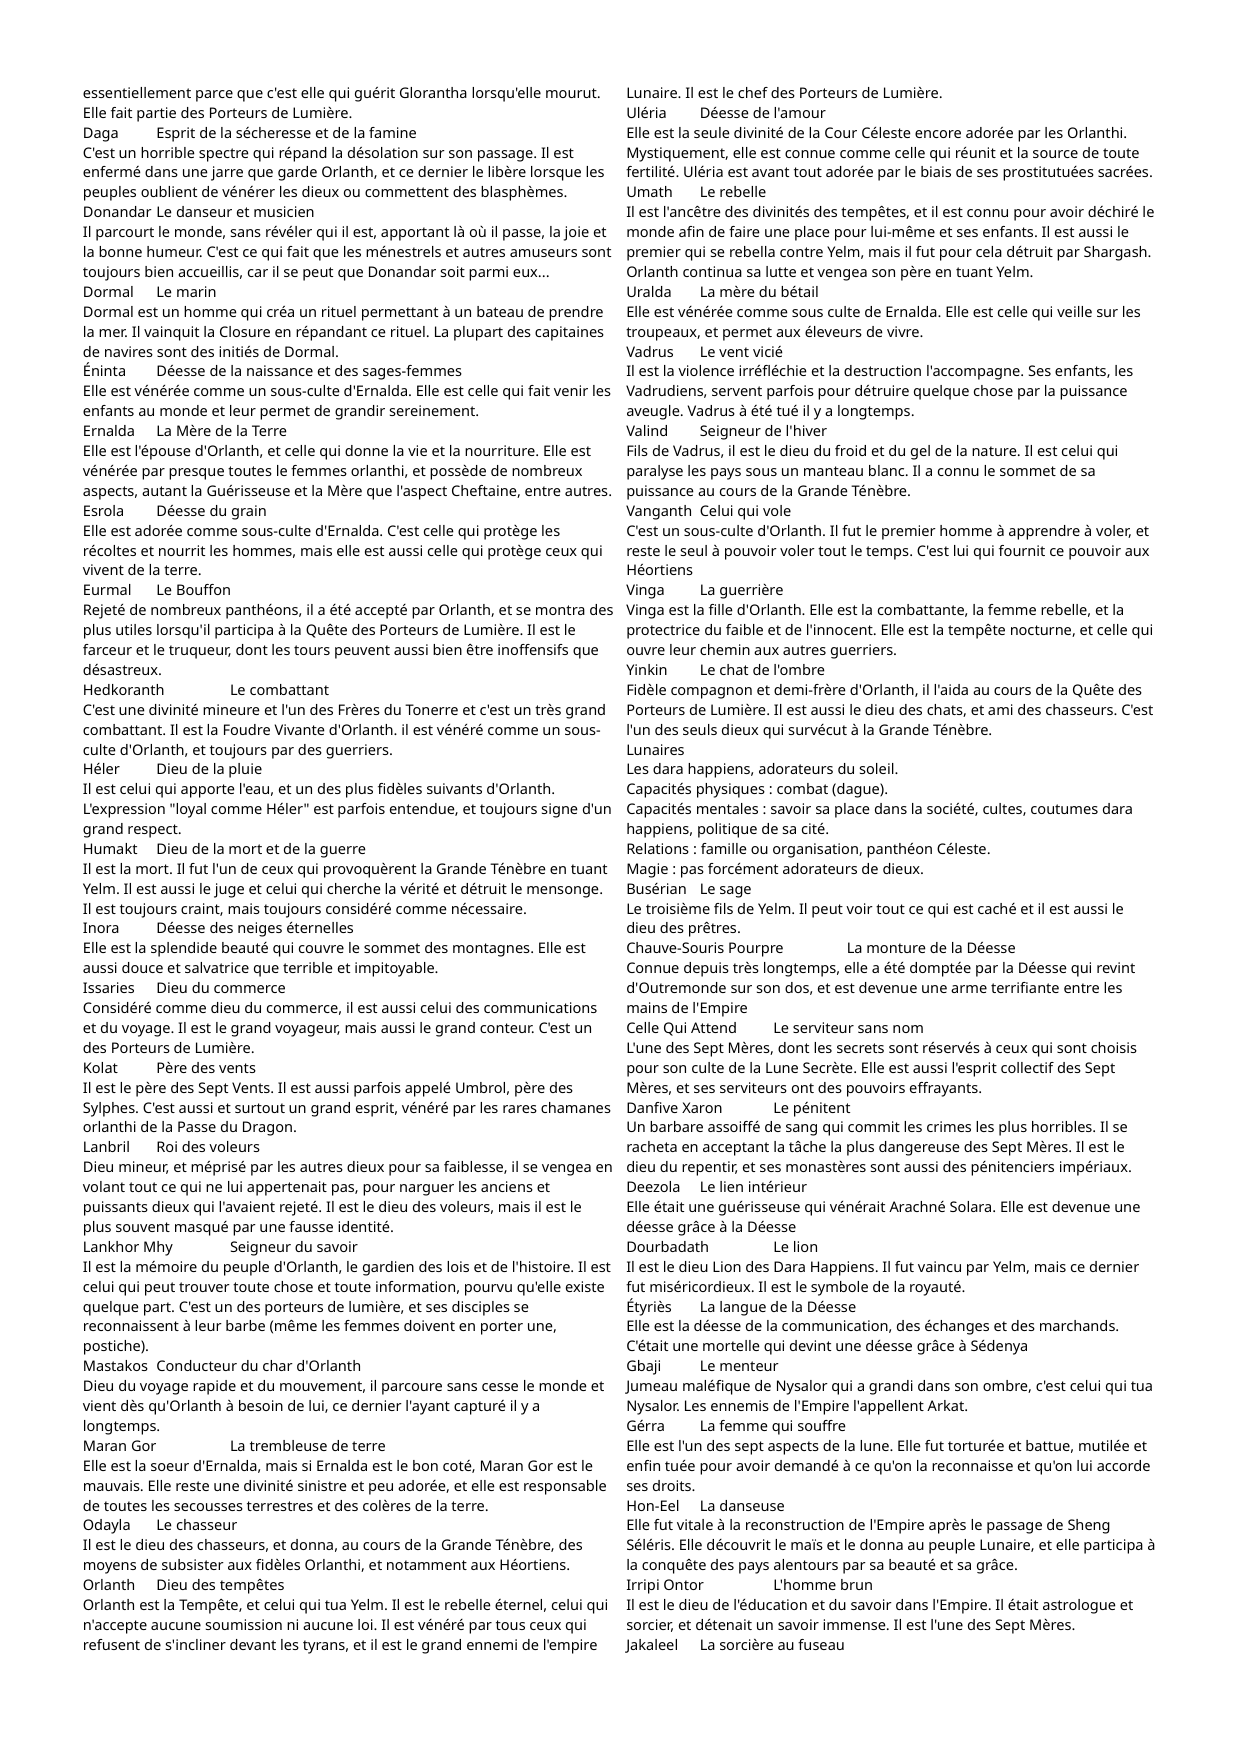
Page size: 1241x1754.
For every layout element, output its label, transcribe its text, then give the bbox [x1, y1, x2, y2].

text Jumeau maléfique de Nysalor qui a grandi dans son ombre, c'est celui qui tua Nysalor. Les ennemis de l'Empire l'appellent Arkat. [626, 1376, 1157, 1416]
text Fils de Vadrus, il est le dieu du froid et du gel de la nature. Il est celui qui paralyse les pays sous un manteau blanc. Il a connu le sommet de sa puissance au cours de la Grande Ténèbre. [626, 441, 1157, 501]
text Elle fut vitale à la reconstruction de l'Empire après le passage de Sheng Séléris. Elle découvrit le maïs et le donna au peuple Lunaire, et elle participa à la conquête des pays alentours par sa beauté et sa grâce. [626, 1515, 1157, 1575]
text Rejeté de nombreux panthéons, il a été accepté par Orlanth, et se montra des plus utiles lorsqu'il participa à la Quête des Porteurs de Lumière. Il est le farceur et le truqueur, dont les tours peuvent aussi bien être inoffensifs que désastreux. [83, 600, 614, 679]
text Éninta Déesse de la naissance et des sages-femmes [83, 361, 614, 381]
text Inora Déesse des neiges éternelles [83, 918, 614, 938]
text Daga Esprit de la sécheresse et de la famine [83, 122, 614, 142]
text Hon-Eel La danseuse [626, 1495, 1157, 1515]
text Elle est la déesse de la communication, des échanges et des marchands. C'était une mortelle qui devint une déesse grâce à Sédenya [626, 1316, 1157, 1356]
text Dourbadath Le lion [626, 1237, 1157, 1257]
text Esrola Déesse du grain [83, 501, 614, 520]
text Donandar Le danseur et musicien [83, 202, 614, 222]
text Dieu mineur, et méprisé par les autres dieux pour sa faiblesse, il se vengea en volant tout ce qui ne lui appertenait pas, pour narguer les anciens et puissants dieux qui l'avaient rejeté. Il est le dieu des voleurs, mais il est le plus souvent masqué par une fausse identité. [83, 1157, 614, 1237]
text Irripi Ontor L'homme brun [626, 1575, 1157, 1595]
text Odayla Le chasseur [83, 1515, 614, 1535]
text Relations : famille ou organisation, panthéon Céleste. [626, 839, 1157, 859]
text Yinkin Le chat de l'ombre [626, 660, 1157, 679]
text Dieu du voyage rapide et du mouvement, il parcoure sans cesse le monde et vient dès qu'Orlanth à besoin de lui, ce dernier l'ayant capturé il y a longtemps. [83, 1376, 614, 1436]
text Elle est l'un des sept aspects de la lune. Elle fut torturée et battue, mutilée et enfin tuée pour avoir demandé à ce qu'on la reconnaisse et qu'on lui accorde ses droits. [626, 1436, 1157, 1495]
text Étyriès La langue de la Déesse [626, 1296, 1157, 1316]
text Maran Gor La trembleuse de terre [83, 1436, 614, 1456]
text Il est le père des Sept Vents. Il est aussi parfois appelé Umbrol, père des Sylphes. C'est aussi et surtout un grand esprit, vénéré par les rares chamanes orlanthi de la Passe du Dragon. [83, 1077, 614, 1137]
text essentiellement parce que c'est elle qui guérit Glorantha lorsqu'elle mourut. Elle fait partie des Porteurs de Lumière. [83, 83, 614, 122]
text Connue depuis très longtemps, elle a été domptée par la Déesse qui revint d'Outremonde sur son dos, et est devenue une arme terrifiante entre les mains de l'Empire [626, 958, 1157, 1018]
text Ernalda La Mère de la Terre [83, 421, 614, 441]
text Il est la violence irréfléchie et la destruction l'accompagne. Ses enfants, les Vadrudiens, servent parfois pour détruire quelque chose par la puissance aveugle. Vadrus à été tué il y a longtemps. [626, 361, 1157, 421]
text Hedkoranth Le combattant [83, 679, 614, 699]
text Il est la mémoire du peuple d'Orlanth, le gardien des lois et de l'histoire. Il est celui qui peut trouver toute chose et toute information, pourvu qu'elle existe quelque part. C'est un des porteurs de lumière, et ses disciples se reconnaissent à leur barbe (même les femmes doivent en porter une, postiche). [83, 1257, 614, 1356]
text Dormal est un homme qui créa un rituel permettant à un bateau de prendre la mer. Il vainquit la Closure en répandant ce rituel. La plupart des capitaines de navires sont des initiés de Dormal. [83, 302, 614, 361]
text Mastakos Conducteur du char d'Orlanth [83, 1356, 614, 1376]
text Lunaire. Il est le chef des Porteurs de Lumière. [626, 83, 1157, 103]
text Uralda La mère du bétail [626, 282, 1157, 302]
text C'est un horrible spectre qui répand la désolation sur son passage. Il est enfermé dans une jarre que garde Orlanth, et ce dernier le libère lorsque les peuples oublient de vénérer les dieux ou commettent des blasphèmes. [83, 142, 614, 202]
text Lankhor Mhy Seigneur du savoir [83, 1237, 614, 1257]
text Gbaji Le menteur [626, 1356, 1157, 1376]
text Eurmal Le Bouffon [83, 580, 614, 600]
text Jakaleel La sorcière au fuseau [626, 1634, 1157, 1654]
text Elle est la seule divinité de la Cour Céleste encore adorée par les Orlanthi. Mystiquement, elle est connue comme celle qui réunit et la source de toute fertilité. Uléria est avant tout adorée par le biais de ses prostitutuées sacrées. [626, 122, 1157, 182]
text Elle est vénérée comme sous culte de Ernalda. Elle est celle qui veille sur les troupeaux, et permet aux éleveurs de vivre. [626, 302, 1157, 341]
text Héler Dieu de la pluie [83, 759, 614, 779]
text Danfive Xaron Le pénitent [626, 1097, 1157, 1117]
text Vanganth Celui qui vole [626, 501, 1157, 520]
text L'une des Sept Mères, dont les secrets sont réservés à ceux qui sont choisis pour son culte de la Lune Secrète. Elle est aussi l'esprit collectif des Sept Mères, et ses serviteurs ont des pouvoirs effrayants. [626, 1038, 1157, 1097]
text Orlanth Dieu des tempêtes [83, 1575, 614, 1595]
text Elle est la soeur d'Ernalda, mais si Ernalda est le bon coté, Maran Gor est le mauvais. Elle reste une divinité sinistre et peu adorée, et elle est responsable de toutes les secousses terrestres et des colères de la terre. [83, 1456, 614, 1515]
text Celle Qui Attend Le serviteur sans nom [626, 1018, 1157, 1038]
text Elle est l'épouse d'Orlanth, et celle qui donne la vie et la nourriture. Elle est vénérée par presque toutes le femmes orlanthi, et possède de nombreux aspects, autant la Guérisseuse et la Mère que l'aspect Cheftaine, entre autres. [83, 441, 614, 501]
text Il est le dieu Lion des Dara Happiens. Il fut vaincu par Yelm, mais ce dernier fut miséricordieux. Il est le symbole de la royauté. [626, 1257, 1157, 1296]
text C'est une divinité mineure et l'un des Frères du Tonerre et c'est un très grand combattant. Il est la Foudre Vivante d'Orlanth. il est vénéré comme un sous-culte d'Orlanth, et toujours par des guerriers. [83, 699, 614, 759]
text Il parcourt le monde, sans révéler qui il est, apportant là où il passe, la joie et la bonne humeur. C'est ce qui fait que les ménestrels et autres amuseurs sont toujours bien accueillis, car il se peut que Donandar soit parmi eux... [83, 222, 614, 282]
text Magie : pas forcément adorateurs de dieux. [626, 859, 1157, 878]
text Il est le dieu des chasseurs, et donna, au cours de la Grande Ténèbre, des moyens de subsister aux fidèles Orlanthi, et notamment aux Héortiens. [83, 1535, 614, 1575]
text Vinga La guerrière [626, 580, 1157, 600]
text Vinga est la fille d'Orlanth. Elle est la combattante, la femme rebelle, et la protectrice du faible et de l'innocent. Elle est la tempête nocturne, et celle qui ouvre leur chemin aux autres guerriers. [626, 600, 1157, 660]
text Elle est la splendide beauté qui couvre le sommet des montagnes. Elle est aussi douce et salvatrice que terrible et impitoyable. [83, 938, 614, 978]
text Kolat Père des vents [83, 1058, 614, 1077]
text Lanbril Roi des voleurs [83, 1137, 614, 1157]
text Chauve-Souris Pourpre La monture de la Déesse [626, 938, 1157, 958]
text Valind Seigneur de l'hiver [626, 421, 1157, 441]
text Il est le dieu de l'éducation et du savoir dans l'Empire. Il était astrologue et sorcier, et détenait un savoir immense. Il est l'une des Sept Mères. [626, 1595, 1157, 1634]
text Umath Le rebelle [626, 182, 1157, 202]
text Issaries Dieu du commerce [83, 978, 614, 998]
text Les dara happiens, adorateurs du soleil. [626, 759, 1157, 779]
text Il est la mort. Il fut l'un de ceux qui provoquèrent la Grande Ténèbre en tuant Yelm. Il est aussi le juge et celui qui cherche la vérité et détruit le mensonge. Il est toujours craint, mais toujours considéré comme nécessaire. [83, 859, 614, 918]
text Lunaires [626, 739, 1157, 759]
text Deezola Le lien intérieur [626, 1177, 1157, 1197]
text Capacités physiques : combat (dague). [626, 779, 1157, 799]
text Humakt Dieu de la mort et de la guerre [83, 839, 614, 859]
text Elle est adorée comme sous-culte d'Ernalda. C'est celle qui protège les récoltes et nourrit les hommes, mais elle est aussi celle qui protège ceux qui vivent de la terre. [83, 520, 614, 580]
text Busérian Le sage [626, 878, 1157, 898]
text Uléria Déesse de l'amour [626, 103, 1157, 122]
text Le troisième fils de Yelm. Il peut voir tout ce qui est caché et il est aussi le dieu des prêtres. [626, 898, 1157, 938]
text Vadrus Le vent vicié [626, 341, 1157, 361]
text Dormal Le marin [83, 282, 614, 302]
text Un barbare assoiffé de sang qui commit les crimes les plus horribles. Il se racheta en acceptant la tâche la plus dangereuse des Sept Mères. Il est le dieu du repentir, et ses monastères sont aussi des pénitenciers impériaux. [626, 1117, 1157, 1177]
text C'est un sous-culte d'Orlanth. Il fut le premier homme à apprendre à voler, et reste le seul à pouvoir voler tout le temps. C'est lui qui fournit ce pouvoir aux Héortiens [626, 520, 1157, 580]
text Gérra La femme qui souffre [626, 1416, 1157, 1436]
text Elle est vénérée comme un sous-culte d'Ernalda. Elle est celle qui fait venir les enfants au monde et leur permet de grandir sereinement. [83, 381, 614, 421]
text Il est l'ancêtre des divinités des tempêtes, et il est connu pour avoir déchiré le monde afin de faire une place pour lui-même et ses enfants. Il est aussi le premier qui se rebella contre Yelm, mais il fut pour cela détruit par Shargash. Orlanth continua sa lutte et vengea son père en tuant Yelm. [626, 202, 1157, 282]
text Fidèle compagnon et demi-frère d'Orlanth, il l'aida au cours de la Quête des Porteurs de Lumière. Il est aussi le dieu des chats, et ami des chasseurs. C'est l'un des seuls dieux qui survécut à la Grande Ténèbre. [626, 679, 1157, 739]
text Considéré comme dieu du commerce, il est aussi celui des communications et du voyage. Il est le grand voyageur, mais aussi le grand conteur. C'est un des Porteurs de Lumière. [83, 998, 614, 1058]
text Il est celui qui apporte l'eau, et un des plus fidèles suivants d'Orlanth. L'expression "loyal comme Héler" est parfois entendue, et toujours signe d'un grand respect. [83, 779, 614, 839]
text Capacités mentales : savoir sa place dans la société, cultes, coutumes dara happiens, politique de sa cité. [626, 799, 1157, 839]
text Orlanth est la Tempête, et celui qui tua Yelm. Il est le rebelle éternel, celui qui n'accepte aucune soumission ni aucune loi. Il est vénéré par tous ceux qui refusent de s'incliner devant les tyrans, et il est le grand ennemi de l'empire [83, 1595, 614, 1654]
text Elle était une guérisseuse qui vénérait Arachné Solara. Elle est devenue une déesse grâce à la Déesse [626, 1197, 1157, 1237]
